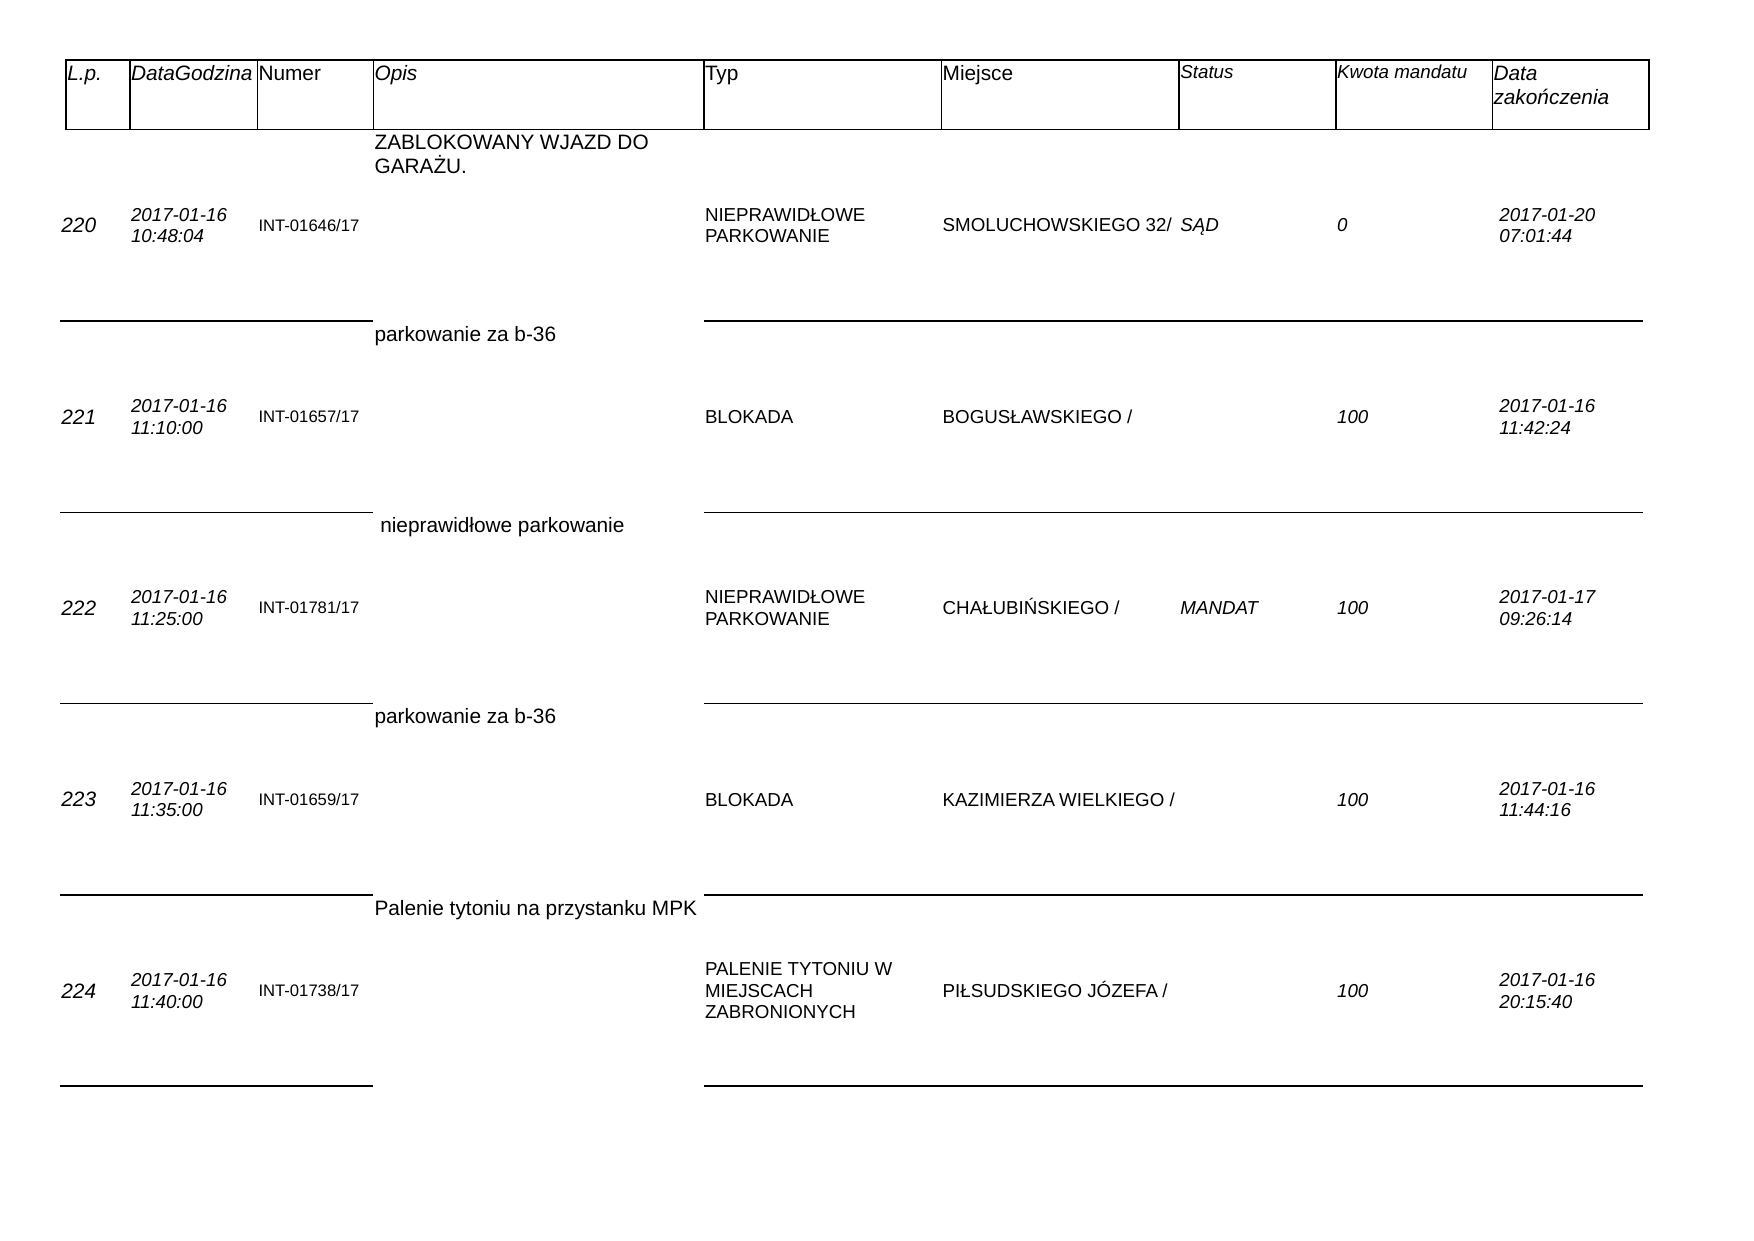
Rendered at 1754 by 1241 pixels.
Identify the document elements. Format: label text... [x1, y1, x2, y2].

table_cell 222 [60, 513, 130, 703]
table_header Numer [258, 61, 373, 129]
table_cell CHAŁUBIŃSKIEGO / [941, 513, 1179, 703]
table_header [60, 59, 65, 129]
table_cell ZABLOKOWANY WJAZD DO GARAŻU. [373, 130, 704, 320]
table_cell [1179, 704, 1336, 894]
table_header Status [1180, 61, 1335, 129]
table_cell BOGUSŁAWSKIEGO / [941, 322, 1179, 511]
table_cell Palenie tytoniu na przystanku MPK [373, 894, 704, 1085]
table_cell 100 [1336, 896, 1498, 1085]
table_cell [1643, 320, 1649, 511]
table_cell [1643, 703, 1649, 894]
table_cell 2017-01-16 10:48:04 [130, 130, 257, 320]
table_header Kwota mandatu [1337, 61, 1492, 129]
table_cell [1179, 896, 1336, 1085]
table_cell parkowanie za b-36 [373, 703, 704, 894]
table_cell 224 [60, 896, 130, 1085]
table_header Data zakończenia [1493, 61, 1648, 129]
table_cell SMOLUCHOWSKIEGO 32/ [941, 130, 1179, 320]
table_cell parkowanie za b-36 [373, 320, 704, 511]
table_header DataGodzina [131, 61, 257, 129]
table_cell 2017-01-16 11:10:00 [130, 322, 257, 511]
table_header L.p. [67, 61, 129, 129]
table_cell 100 [1336, 704, 1498, 894]
table_cell SĄD [1179, 130, 1336, 320]
table_cell nieprawidłowe parkowanie [373, 511, 704, 703]
table_cell 223 [60, 704, 130, 894]
table_cell MANDAT [1179, 513, 1336, 703]
table_cell 0 [1336, 130, 1498, 320]
table_cell 100 [1336, 322, 1498, 511]
table_header Miejsce [942, 61, 1178, 129]
table_cell 2017-01-16 11:42:24 [1498, 322, 1643, 511]
table_header Typ [705, 61, 941, 129]
table_cell PALENIE TYTONIU W MIEJSCACH ZABRONIONYCH [704, 896, 941, 1085]
table_cell NIEPRAWIDŁOWE PARKOWANIE [704, 130, 941, 320]
table_cell BLOKADA [704, 704, 941, 894]
table_cell KAZIMIERZA WIELKIEGO / [941, 704, 1179, 894]
table_cell INT-01659/17 [257, 704, 373, 894]
table_cell INT-01646/17 [257, 130, 373, 320]
table_cell [1643, 511, 1649, 703]
table_cell 2017-01-16 11:25:00 [130, 513, 257, 703]
table_cell 2017-01-16 11:35:00 [130, 704, 257, 894]
table_cell 2017-01-17 09:26:14 [1498, 513, 1643, 703]
table_cell 2017-01-16 20:15:40 [1498, 896, 1643, 1085]
table_cell [1643, 894, 1649, 1085]
table_cell 2017-01-20 07:01:44 [1498, 130, 1643, 320]
table_cell 2017-01-16 11:40:00 [130, 896, 257, 1085]
table_cell INT-01738/17 [257, 896, 373, 1085]
table_cell 220 [60, 129, 130, 320]
table_cell [1179, 322, 1336, 511]
table_cell PIŁSUDSKIEGO JÓZEFA / [941, 896, 1179, 1085]
table_cell [1643, 130, 1649, 320]
table_header Opis [374, 61, 703, 129]
table_cell 2017-01-16 11:44:16 [1498, 704, 1643, 894]
table_cell NIEPRAWIDŁOWE PARKOWANIE [704, 513, 941, 703]
table_cell 221 [60, 322, 130, 511]
table_cell BLOKADA [704, 322, 941, 511]
table_cell 100 [1336, 513, 1498, 703]
table_cell INT-01657/17 [257, 322, 373, 511]
table_cell INT-01781/17 [257, 513, 373, 703]
